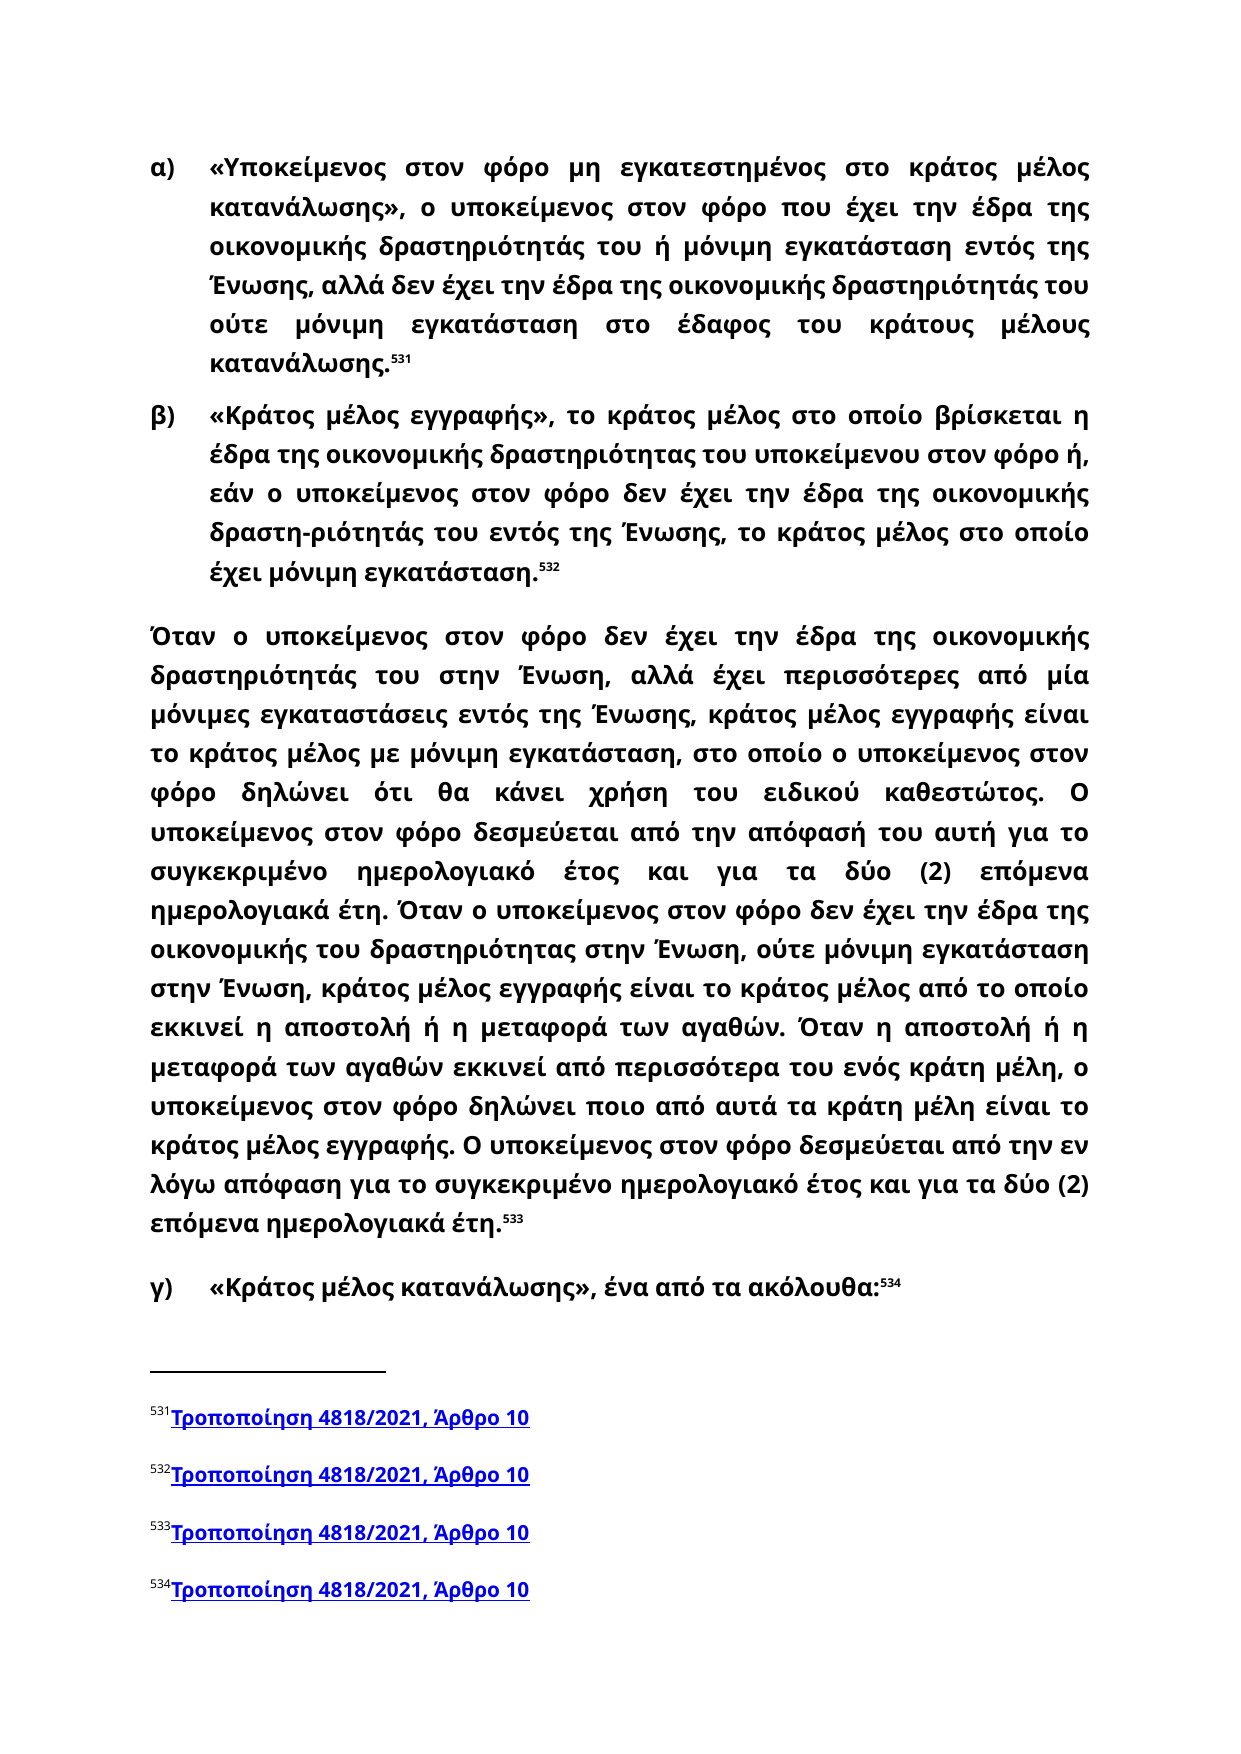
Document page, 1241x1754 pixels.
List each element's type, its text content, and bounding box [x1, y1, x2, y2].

list β) «Κράτος μέλος εγγραφής», το κράτος μέλος στο οποίο βρίσκεται η έδρα της οικονομικής δραστηριότητας του υποκείμενου στον φόρο ή, εάν ο υποκείμενος στον φόρο δεν έχει την έδρα της οικονομικής δραστη-ριότητάς του εντός της Ένωσης, το κράτος μέλος στο οποίο έχει μόνιμη εγκατάσταση. [150, 397, 1090, 588]
list α) «Υποκείμενος στον φόρο μη εγκατεστημένος στο κράτος μέλος κατανάλωσης», ο υποκείμενος στον φόρο που έχει την έδρα της οικονομικής δραστηριότητάς του ή μόνιμη εγκατάσταση εντός της Ένωσης, αλλά δεν έχει την έδρα της οικονομικής δραστηριότητάς του ούτε μόνιμη εγκατάσταση στο έδαφος του κράτους μέλους κατανάλωσης. [150, 150, 1090, 380]
text Τροποποίηση 4818/2021, Άρθρο 10 [150, 1403, 1090, 1431]
text Όταν ο υποκείμενος στον φόρο δεν έχει την έδρα της οικονομικής δραστηριότητάς του στην Ένωση, αλλά έχει περισσότερες από μία μόνιμες εγκαταστάσεις εντός της Ένωσης, κράτος μέλος εγγραφής είναι το κράτος μέλος με μόνιμη εγκατάσταση, στο οποίο ο υποκείμενος στον φόρο δηλώνει ότι θα κάνει χρήση του ειδικού καθεστώτος. Ο υποκείμενος στον φόρο δεσμεύεται από την απόφασή του αυτή για το συγκεκριμένο ημερολογιακό έτος και για τα δύο (2) επόμενα ημερολογιακά έτη. Όταν ο υποκείμενος στον φόρο δεν έχει την έδρα της οικονομικής του δραστηριότητας στην Ένωση, ούτε μόνιμη εγκατάσταση στην Ένωση, κράτος μέλος εγγραφής είναι το κράτος μέλος από το οποίο εκκινεί η αποστολή ή η μεταφορά των αγαθών. Όταν η αποστολή ή η μεταφορά των αγαθών εκκινεί από περισσότερα του ενός κράτη μέλη, ο υποκείμενος στον φόρο δηλώνει ποιο από αυτά τα κράτη μέλη είναι το κράτος μέλος εγγραφής. Ο υποκείμενος στον φόρο δεσμεύεται από την εν λόγω απόφαση για το συγκεκριμένο ημερολογιακό έτος και για τα δύο (2) επόμενα ημερολογιακά έτη. [150, 618, 1090, 1240]
text Τροποποίηση 4818/2021, Άρθρο 10 [150, 1576, 1090, 1604]
text Τροποποίηση 4818/2021, Άρθρο 10 [150, 1518, 1090, 1546]
list γ) «Κράτος μέλος κατανάλωσης», ένα από τα ακόλουθα: [150, 1270, 1090, 1304]
text Τροποποίηση 4818/2021, Άρθρο 10 [150, 1460, 1090, 1489]
